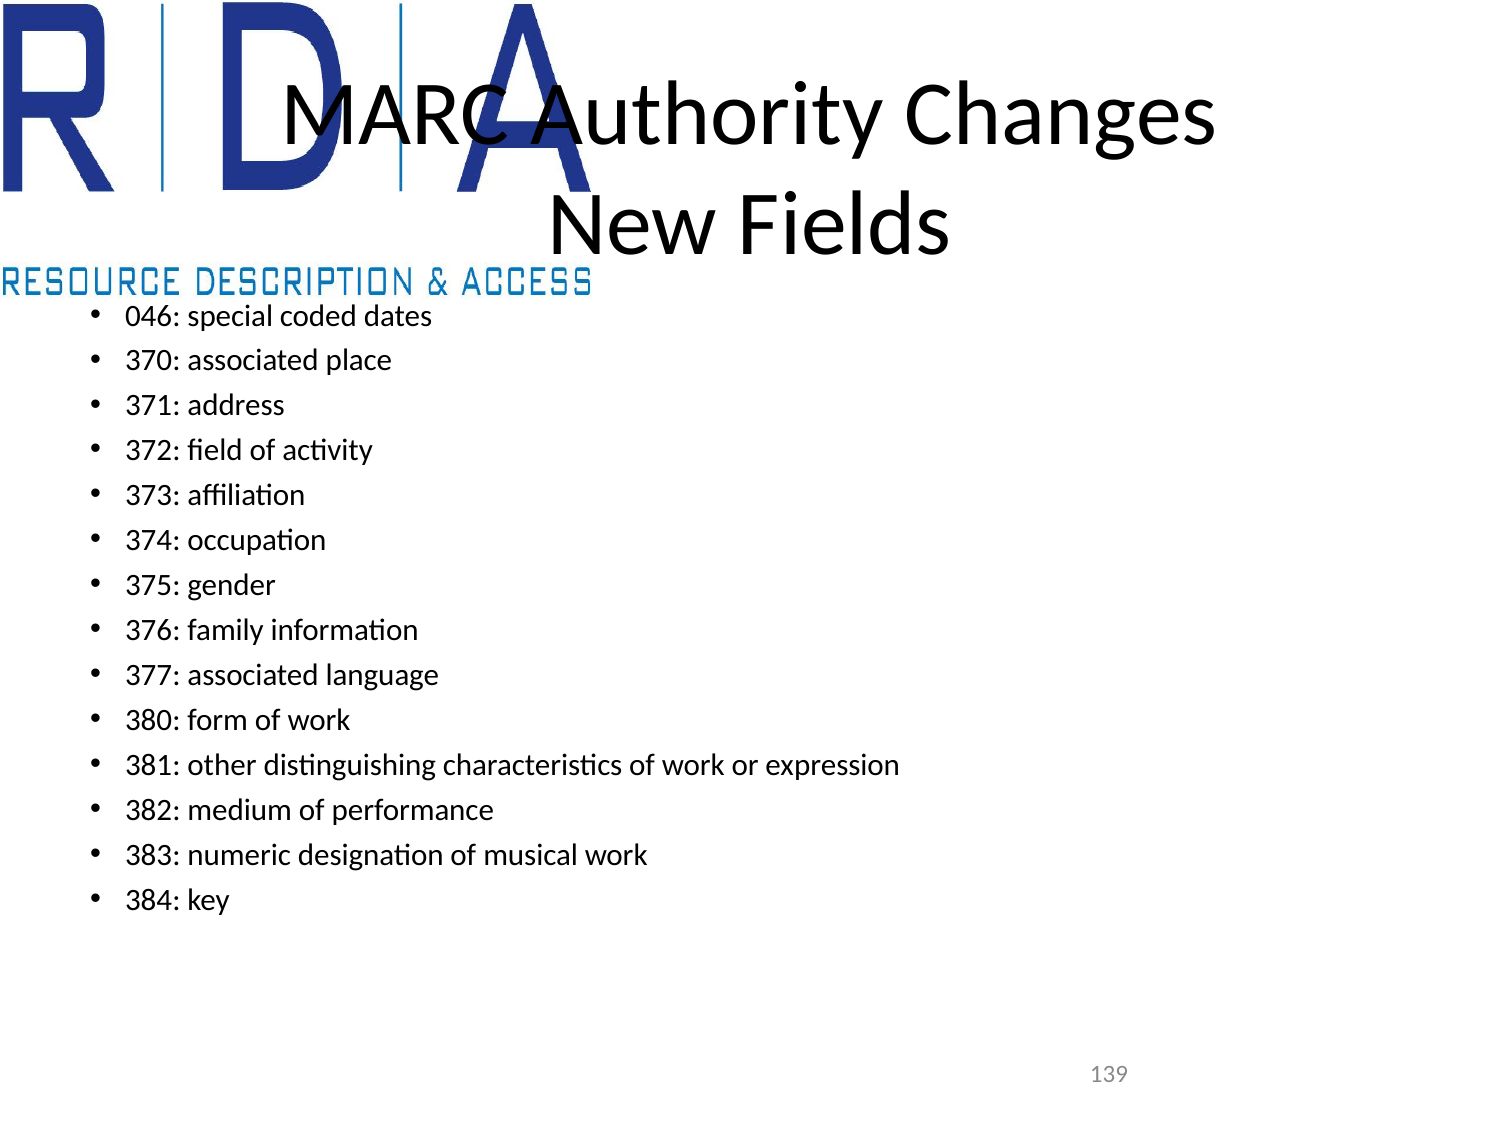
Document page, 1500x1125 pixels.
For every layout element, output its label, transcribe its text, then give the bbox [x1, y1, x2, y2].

list 046: special coded dates 370: associated place 371: address 372: field of activity 373: affiliation 374: occupation 375: gender 376: family information 377: associated language 380: form of work 381: other distinguishing characteristics of work or expression 382: medium of performance 383: numeric designation of musical work 384: key [75, 287, 1426, 925]
text_box 139 [1074, 1042, 1426, 1103]
title MARC Authority Changes New Fields [75, 45, 1426, 233]
